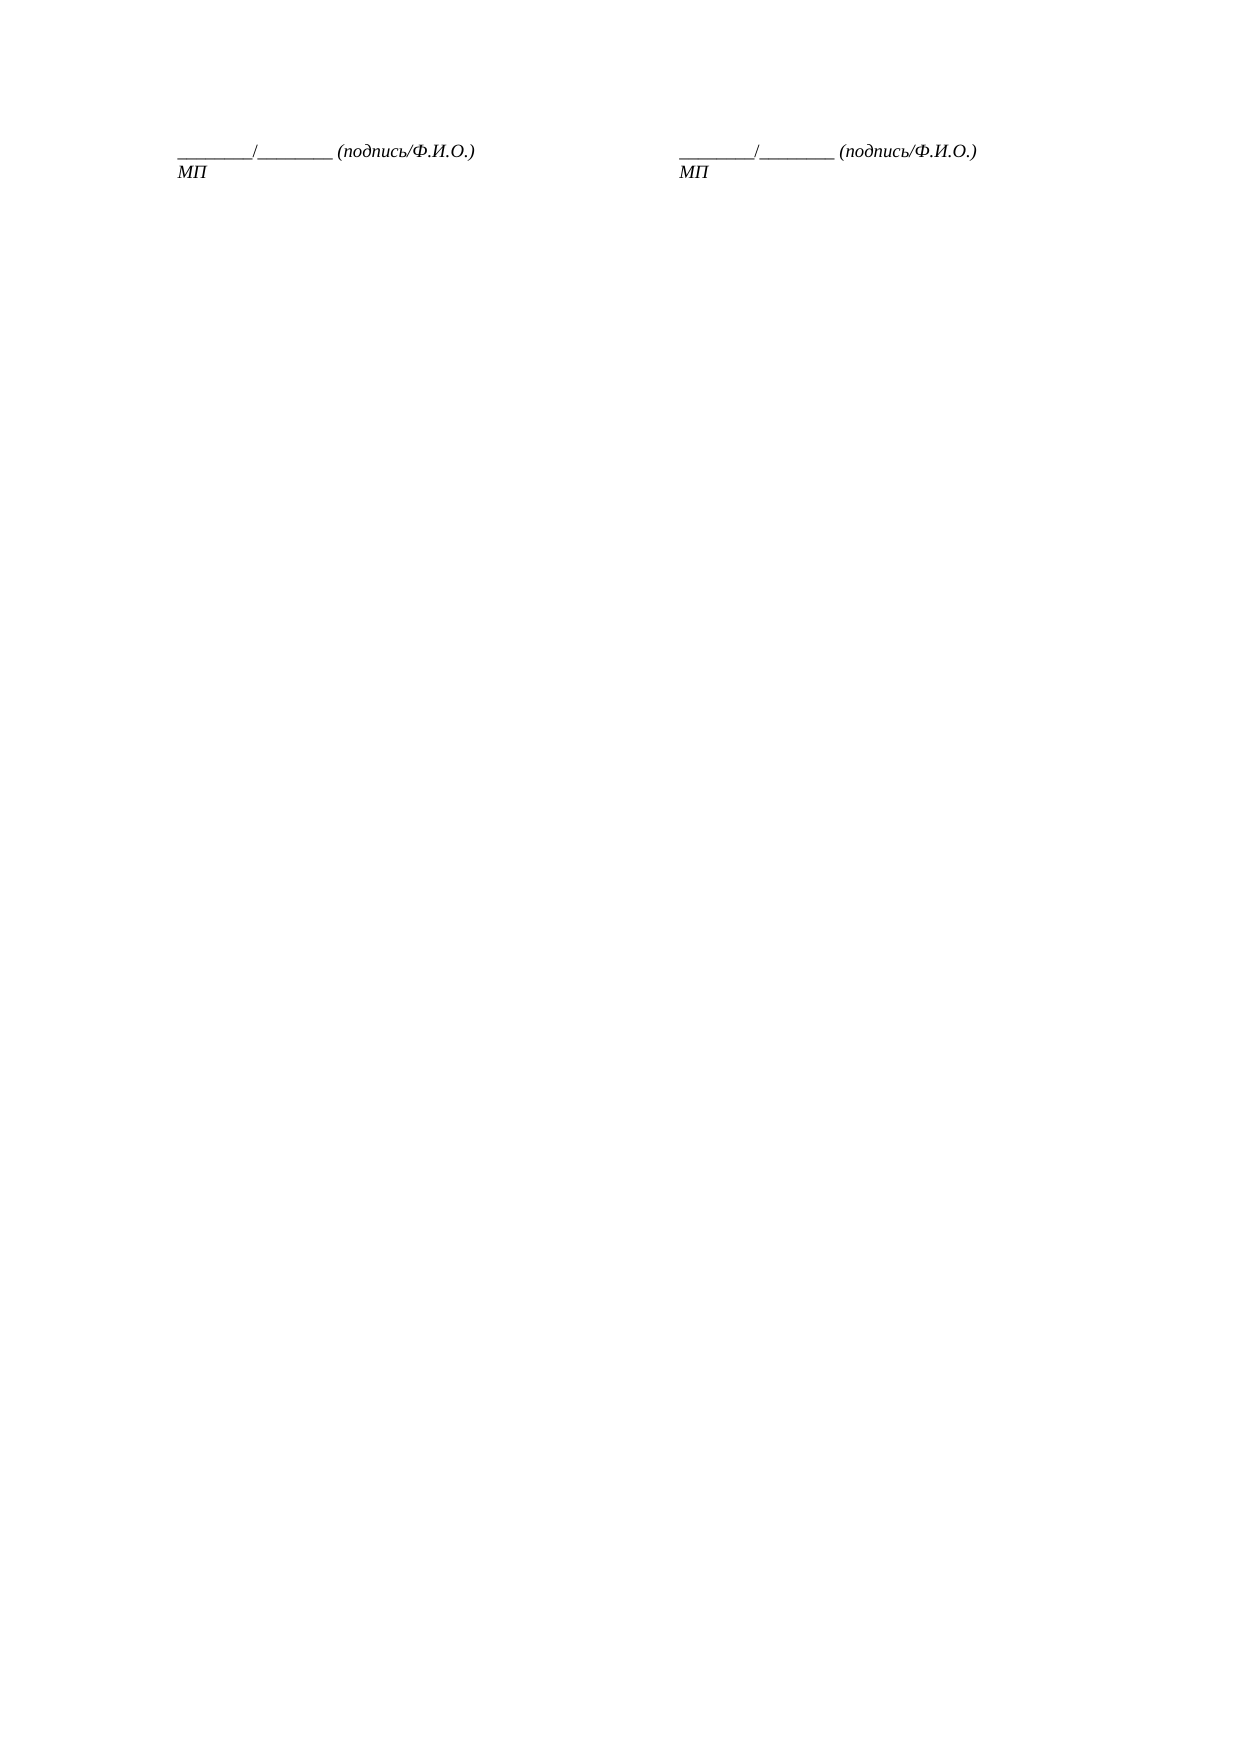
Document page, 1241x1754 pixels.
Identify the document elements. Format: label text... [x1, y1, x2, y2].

table_cell [177, 118, 679, 140]
table_cell [679, 118, 1181, 140]
table_cell ________/________ (подпись/Ф.И.О.) МП [177, 140, 679, 183]
table_cell ________/________ (подпись/Ф.И.О.) МП [679, 140, 1181, 183]
